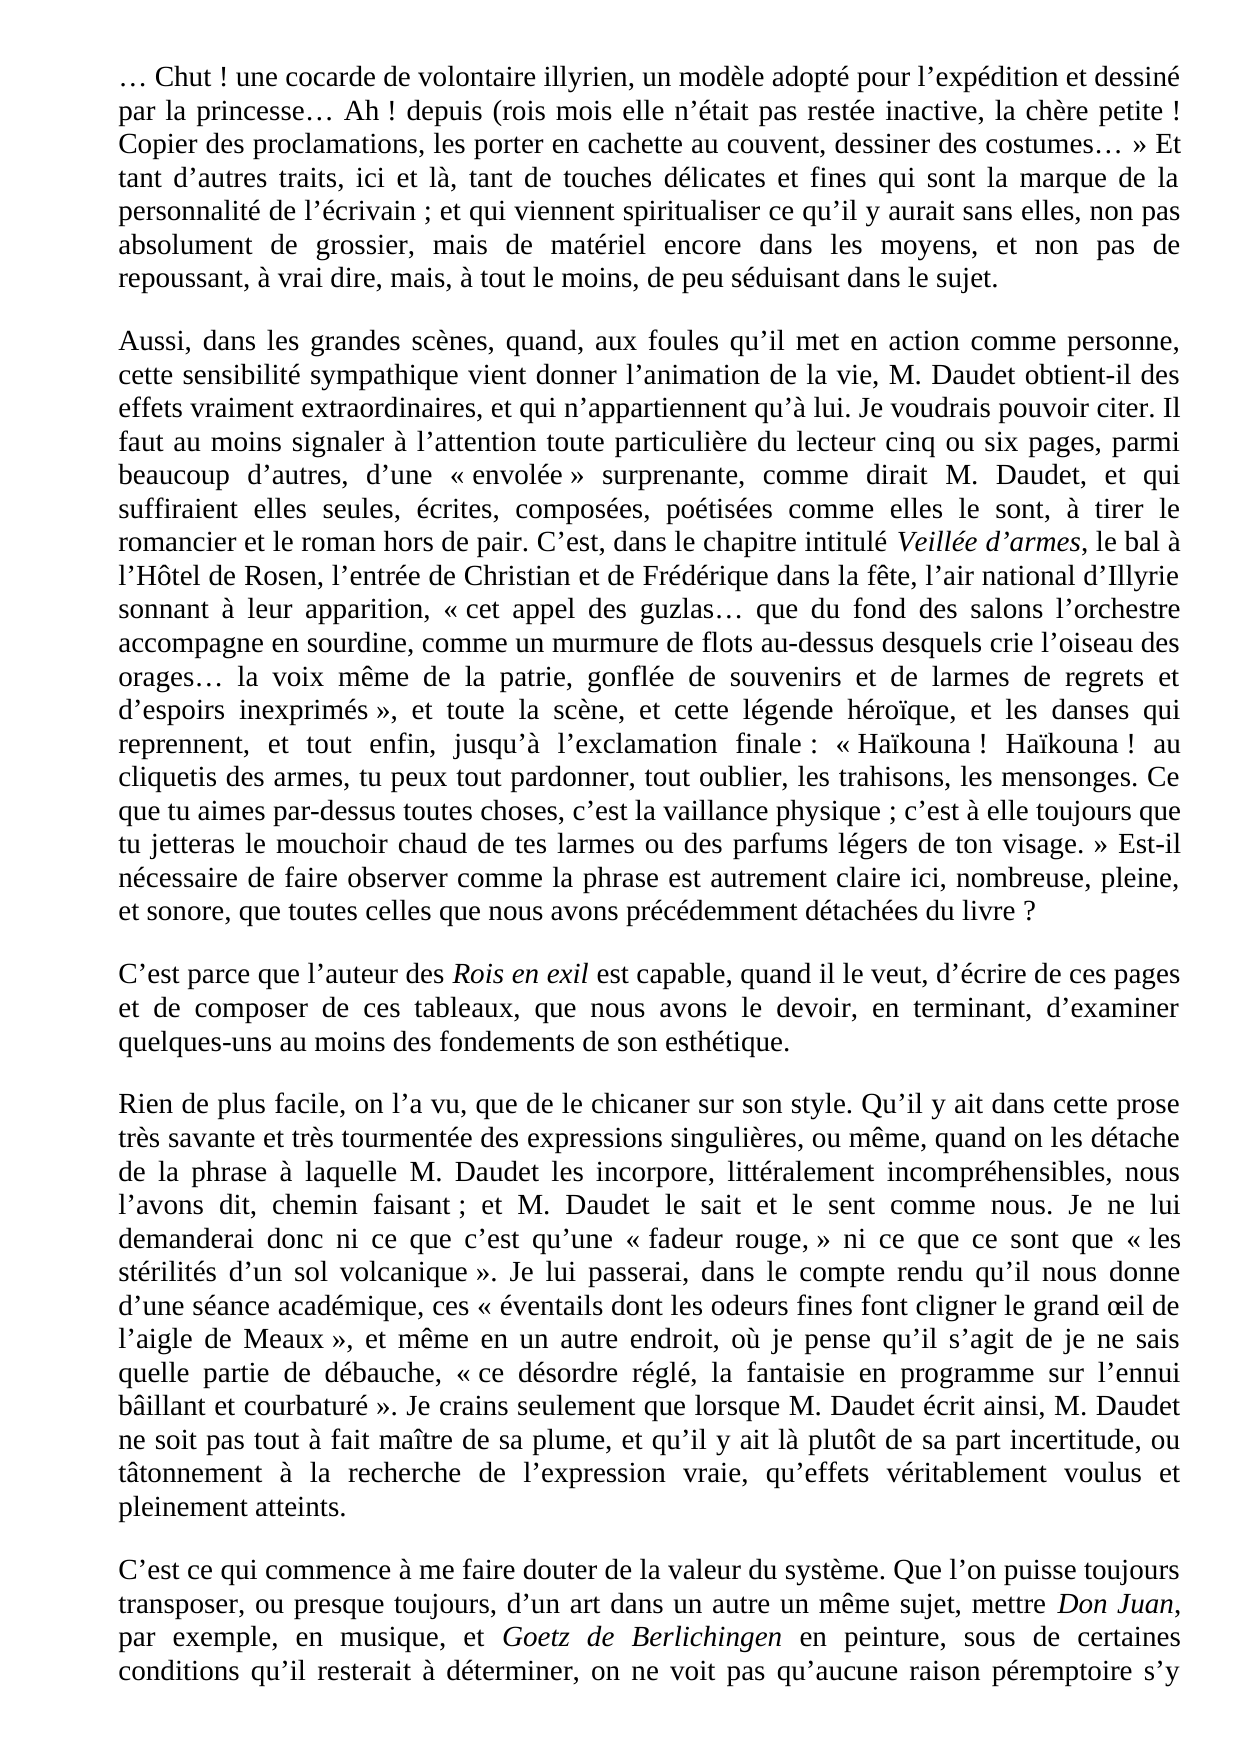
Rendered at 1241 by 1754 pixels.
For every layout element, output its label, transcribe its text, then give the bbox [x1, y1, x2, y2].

text C’est ce qui commence à me faire douter de la valeur du système. Que l’on puisse toujours transposer, ou presque toujours, d’un art dans un autre un même sujet, mettre Don Juan, par exemple, en musique, et Goetz de Berlichingen en peinture, sous de certaines conditions qu’il resterait à déterminer, on ne voit pas qu’aucune raison péremptoire s’y [118, 1552, 1181, 1686]
text Aussi, dans les grandes scènes, quand, aux foules qu’il met en action comme personne, cette sensibilité sympathique vient donner l’animation de la vie, M. Daudet obtient-il des effets vraiment extraordinaires, et qui n’appartiennent qu’à lui. Je voudrais pouvoir citer. Il faut au moins signaler à l’attention toute particulière du lecteur cinq ou six pages, parmi beaucoup d’autres, d’une « envolée » surprenante, comme dirait M. Daudet, et qui suffiraient elles seules, écrites, composées, poétisées comme elles le sont, à tirer le romancier et le roman hors de pair. C’est, dans le chapitre intitulé Veillée d’armes, le bal à l’Hôtel de Rosen, l’entrée de Christian et de Frédérique dans la fête, l’air national d’Illyrie sonnant à leur apparition, « cet appel des guzlas… que du fond des salons l’orchestre accompagne en sourdine, comme un murmure de flots au-dessus desquels crie l’oiseau des orages… la voix même de la patrie, gonflée de souvenirs et de larmes de regrets et d’espoirs inexprimés », et toute la scène, et cette légende héroïque, et les danses qui reprennent, et tout enfin, jusqu’à l’exclamation finale : « Haïkouna ! Haïkouna ! au cliquetis des armes, tu peux tout pardonner, tout oublier, les trahisons, les mensonges. Ce que tu aimes par-dessus toutes choses, c’est la vaillance physique ; c’est à elle toujours que tu jetteras le mouchoir chaud de tes larmes ou des parfums légers de ton visage. » Est-il nécessaire de faire observer comme la phrase est autrement claire ici, nombreuse, pleine, et sonore, que toutes celles que nous avons précédemment détachées du livre ? [118, 323, 1181, 927]
text C’est parce que l’auteur des Rois en exil est capable, quand il le veut, d’écrire de ces pages et de composer de ces tableaux, que nous avons le devoir, en terminant, d’examiner quelques-uns au moins des fondements de son esthétique. [118, 957, 1181, 1057]
text … Chut ! une cocarde de volontaire illyrien, un modèle adopté pour l’expédition et dessiné par la princesse… Ah ! depuis (rois mois elle n’était pas restée inactive, la chère petite ! Copier des proclamations, les porter en cachette au couvent, dessiner des costumes… » Et tant d’autres traits, ici et là, tant de touches délicates et fines qui sont la marque de la personnalité de l’écrivain ; et qui viennent spiritualiser ce qu’il y aurait sans elles, non pas absolument de grossier, mais de matériel encore dans les moyens, et non pas de repoussant, à vrai dire, mais, à tout le moins, de peu séduisant dans le sujet. [118, 59, 1181, 294]
text Rien de plus facile, on l’a vu, que de le chicaner sur son style. Qu’il y ait dans cette prose très savante et très tourmentée des expressions singulières, ou même, quand on les détache de la phrase à laquelle M. Daudet les incorpore, littéralement incompréhensibles, nous l’avons dit, chemin faisant ; et M. Daudet le sait et le sent comme nous. Je ne lui demanderai donc ni ce que c’est qu’une « fadeur rouge, » ni ce que ce sont que « les stérilités d’un sol volcanique ». Je lui passerai, dans le compte rendu qu’il nous donne d’une séance académique, ces « éventails dont les odeurs fines font cligner le grand œil de l’aigle de Meaux », et même en un autre endroit, où je pense qu’il s’agit de je ne sais quelle partie de débauche, « ce désordre réglé, la fantaisie en programme sur l’ennui bâillant et courbaturé ». Je crains seulement que lorsque M. Daudet écrit ainsi, M. Daudet ne soit pas tout à fait maître de sa plume, et qu’il y ait là plutôt de sa part incertitude, ou tâtonnement à la recherche de l’expression vraie, qu’effets véritablement voulus et pleinement atteints. [118, 1087, 1181, 1523]
